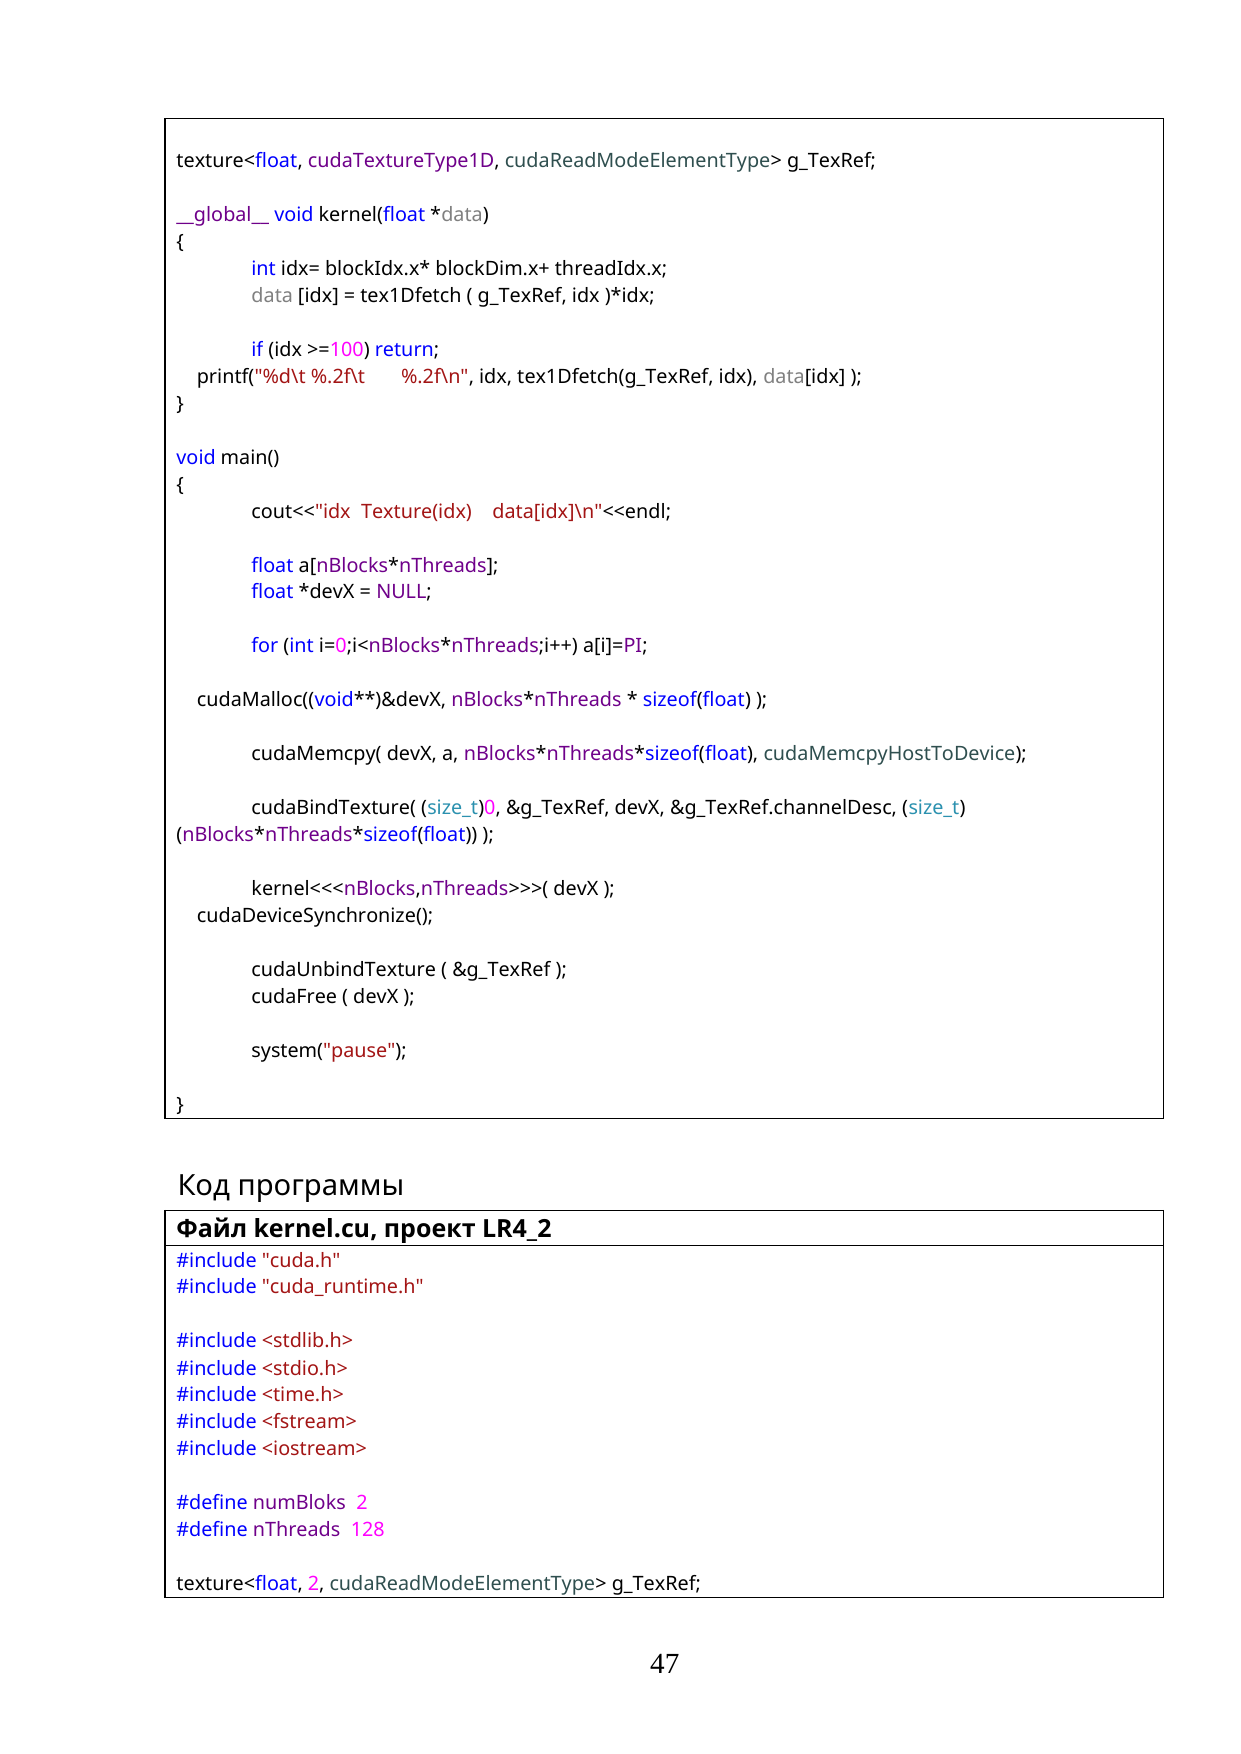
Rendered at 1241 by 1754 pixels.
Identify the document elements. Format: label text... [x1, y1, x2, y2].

table_cell texture<float, cudaTextureType1D, cudaReadModeElementType> g_TexRef; __global__ void kernel(float *data) { int idx= blockIdx.x* blockDim.x+ threadIdx.x; data [idx] = tex1Dfetch ( g_TexRef, idx )*idx; if (idx >=100) return; printf("%d\t %.2f\t %.2f\n", idx, tex1Dfetch(g_TexRef, idx), data[idx] ); } void main() { cout<<"idx Texture(idx) data[idx]\n"<<endl; float a[nBlocks*nThreads]; float *devX = NULL; for (int i=0;i<nBlocks*nThreads;i++) a[i]=PI; cudaMalloc((void**)&devX, nBlocks*nThreads * sizeof(float) ); cudaMemcpy( devX, a, nBlocks*nThreads*sizeof(float), cudaMemcpyHostToDevice); cudaBindTexture( (size_t)0, &g_TexRef, devX, &g_TexRef.channelDesc, (size_t)(nBlocks*nThreads*sizeof(float)) ); kernel<<<nBlocks,nThreads>>>( devX ); cudaDeviceSynchronize(); cudaUnbindTexture ( &g_TexRef ); cudaFree ( devX ); system("pause"); } [166, 119, 1163, 1117]
text Код программы [177, 1164, 1152, 1204]
table_header Файл kernel.cu, проект LR4_2 [166, 1211, 1163, 1245]
table_cell #include "cuda.h" #include "cuda_runtime.h" #include <stdlib.h> #include <stdio.h> #include <time.h> #include <fstream> #include <iostream> #define numBloks 2 #define nThreads 128 texture<float, 2, cudaReadModeElementType> g_TexRef; [166, 1246, 1163, 1597]
